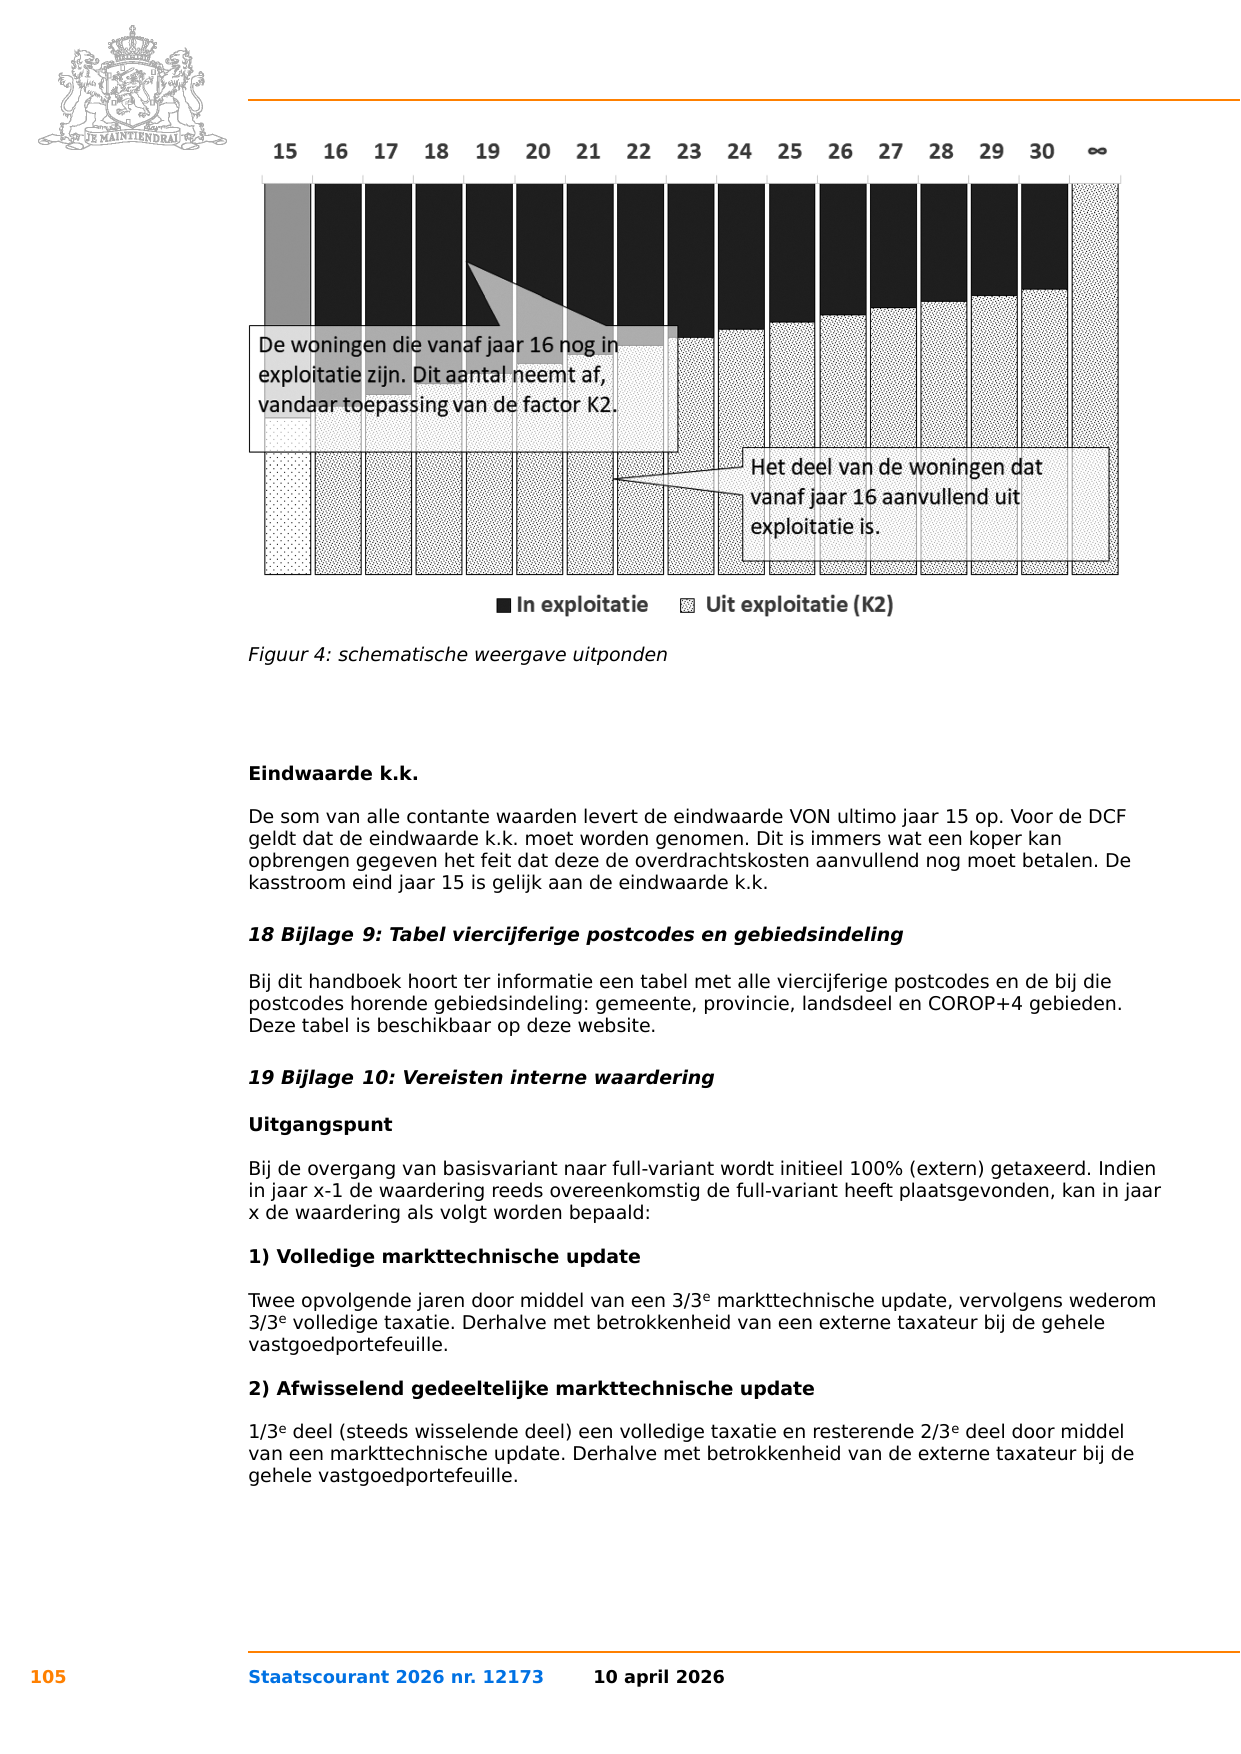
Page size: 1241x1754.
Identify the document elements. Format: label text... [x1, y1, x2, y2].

text Figuur 4: schematische weergave uitponden [248, 644, 1134, 666]
subtitle 18 Bijlage 9: Tabel viercijferige postcodes en gebiedsindeling [248, 924, 1163, 946]
text Twee opvolgende jaren door middel van een 3/3e markttechnische update, vervolgens wederom 3/3e volledige taxatie. Derhalve met betrokkenheid van een externe taxateur bij de gehele vastgoedportefeuille. [248, 1290, 1163, 1356]
text Deze tabel is beschikbaar op deze website. [248, 1015, 1163, 1037]
text 1/3e deel (steeds wisselende deel) een volledige taxatie en resterende 2/3e deel door middel van een markttechnische update. Derhalve met betrokkenheid van de externe taxateur bij de gehele vastgoedportefeuille. [248, 1421, 1163, 1487]
picture [38, 25, 227, 150]
subtitle 2) Afwisselend gedeeltelijke markttechnische update [248, 1377, 1163, 1399]
text De som van alle contante waarden levert de eindwaarde VON ultimo jaar 15 op. Voor de DCF geldt dat de eindwaarde k.k. moet worden genomen. Dit is immers wat een koper kan opbrengen gegeven het feit dat deze de overdrachtskosten aanvullend nog moet betalen. De kasstroom eind jaar 15 is gelijk aan de eindwaarde k.k. [248, 806, 1163, 894]
subtitle 19 Bijlage 10: Vereisten interne waardering [248, 1067, 1163, 1089]
text Bij de overgang van basisvariant naar full-variant wordt initieel 100% (extern) getaxeerd. Indien in jaar x-1 de waardering reeds overeenkomstig de full-variant heeft plaatsgevonden, kan in jaar x de waardering als volgt worden bepaald: [248, 1158, 1163, 1224]
subtitle Eindwaarde k.k. [248, 762, 1163, 784]
subtitle Uitgangspunt [248, 1114, 1163, 1136]
picture [248, 130, 1134, 632]
subtitle 1) Volledige markttechnische update [248, 1246, 1163, 1268]
text Bij dit handboek hoort ter informatie een tabel met alle viercijferige postcodes en de bij die postcodes horende gebiedsindeling: gemeente, provincie, landsdeel en COROP+4 gebieden. [248, 971, 1163, 1015]
